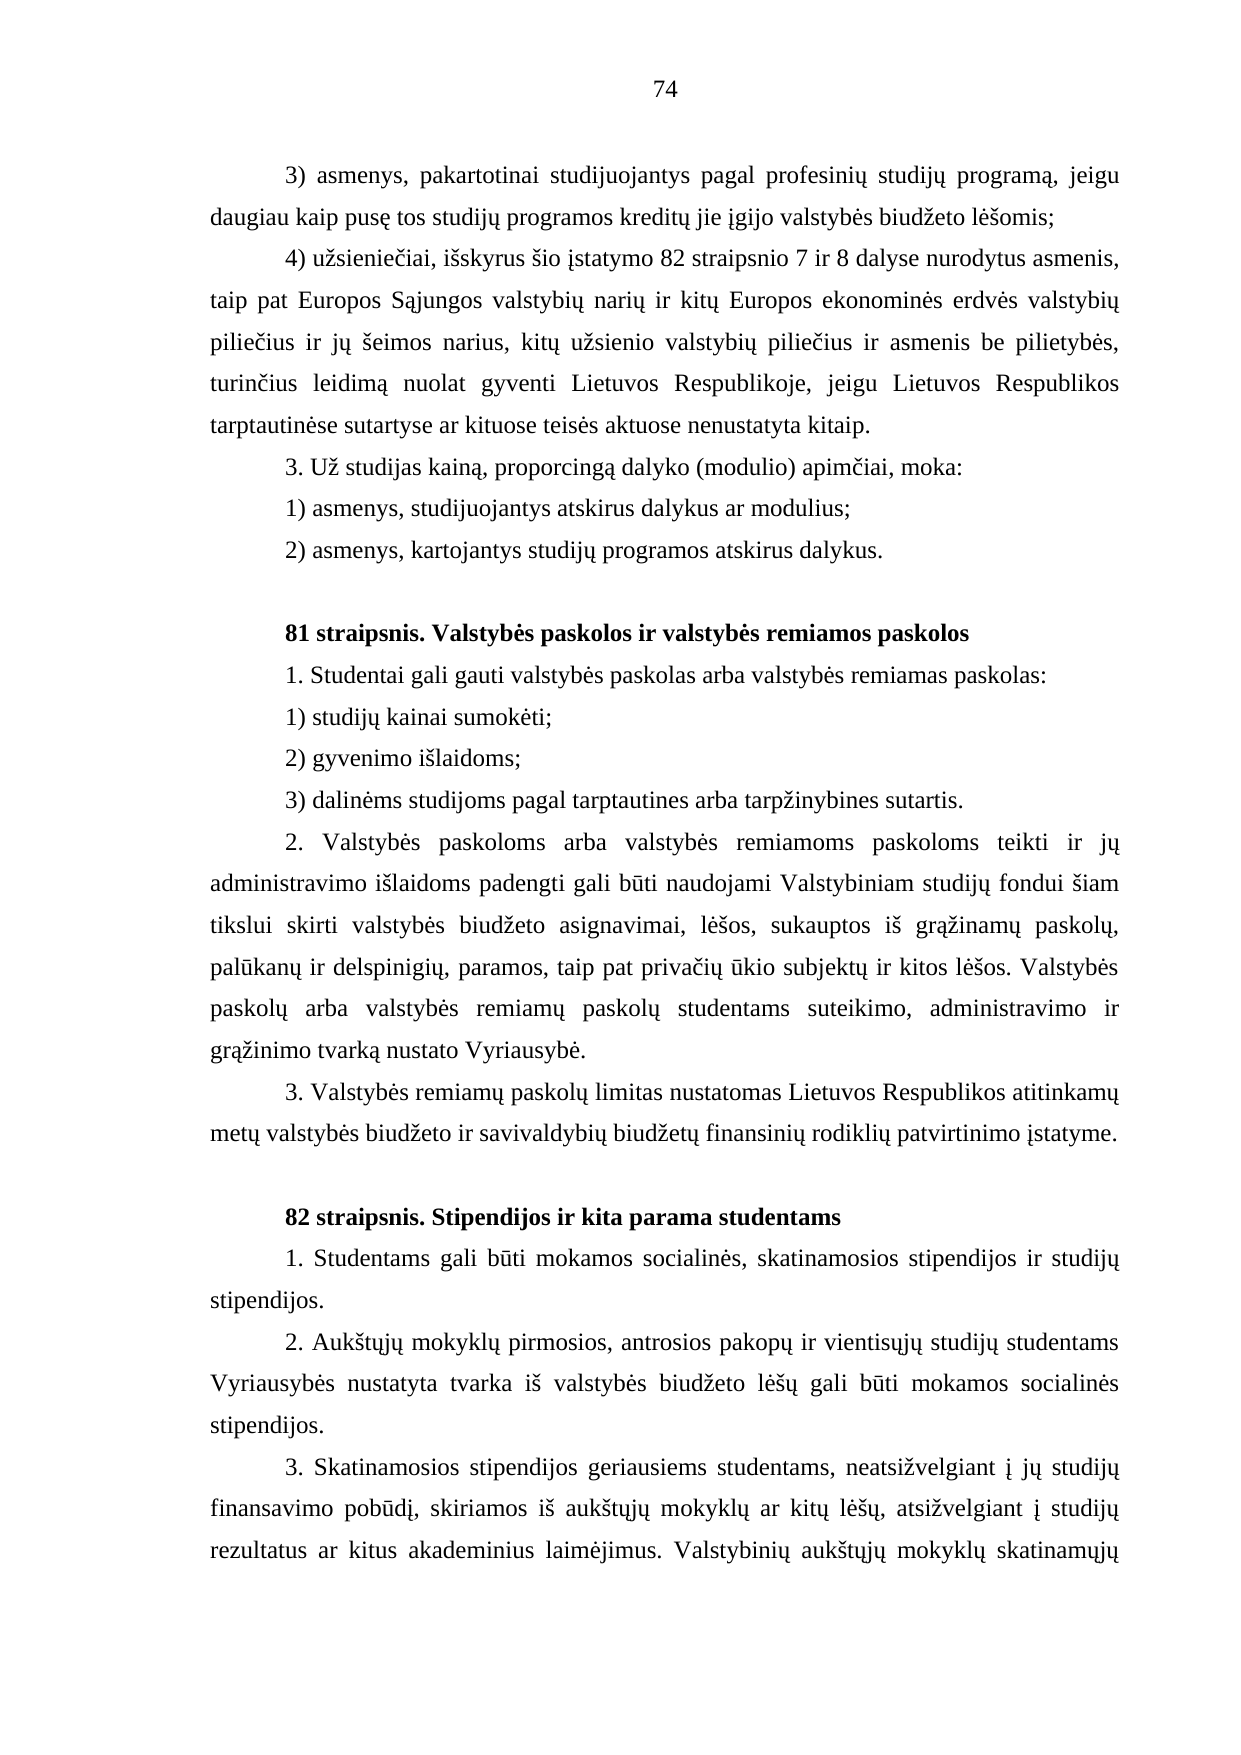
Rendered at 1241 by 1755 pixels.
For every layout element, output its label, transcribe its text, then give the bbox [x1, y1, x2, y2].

text 3. Valstybės remiamų paskolų limitas nustatomas Lietuvos Respublikos atitinkamų metų valstybės biudžeto ir savivaldybių biudžetų finansinių rodiklių patvirtinimo įstatyme. [210, 1067, 1120, 1150]
text 2) gyvenimo išlaidoms; [210, 733, 1120, 775]
text 1) studijų kainai sumokėti; [210, 692, 1120, 733]
text 3) dalinėms studijoms pagal tarptautines arba tarpžinybines sutartis. [210, 775, 1120, 817]
text 81 straipsnis. Valstybės paskolos ir valstybės remiamos paskolos [210, 608, 1120, 650]
text 3. Skatinamosios stipendijos geriausiems studentams, neatsižvelgiant į jų studijų finansavimo pobūdį, skiriamos iš aukštųjų mokyklų ar kitų lėšų, atsižvelgiant į studijų rezultatus ar kitus akademinius laimėjimus. Valstybinių aukštųjų mokyklų skatinamųjų [210, 1442, 1120, 1567]
text 4) užsieniečiai, išskyrus šio įstatymo 82 straipsnio 7 ir 8 dalyse nurodytus asmenis, taip pat Europos Sąjungos valstybių narių ir kitų Europos ekonominės erdvės valstybių piliečius ir jų šeimos narius, kitų užsienio valstybių piliečius ir asmenis be pilietybės, turinčius leidimą nuolat gyventi Lietuvos Respublikoje, jeigu Lietuvos Respublikos tarptautinėse sutartyse ar kituose teisės aktuose nenustatyta kitaip. [210, 233, 1120, 442]
text 1. Studentai gali gauti valstybės paskolas arba valstybės remiamas paskolas: [210, 650, 1120, 692]
text 2. Aukštųjų mokyklų pirmosios, antrosios pakopų ir vientisųjų studijų studentams Vyriausybės nustatyta tvarka iš valstybės biudžeto lėšų gali būti mokamos socialinės stipendijos. [210, 1317, 1120, 1442]
text 3. Už studijas kainą, proporcingą dalyko (modulio) apimčiai, moka: [210, 442, 1120, 483]
text 1. Studentams gali būti mokamos socialinės, skatinamosios stipendijos ir studijų stipendijos. [210, 1233, 1120, 1317]
text 2) asmenys, kartojantys studijų programos atskirus dalykus. [210, 525, 1120, 567]
text 82 straipsnis. Stipendijos ir kita parama studentams [210, 1192, 1120, 1233]
text 3) asmenys, pakartotinai studijuojantys pagal profesinių studijų programą, jeigu daugiau kaip pusę tos studijų programos kreditų jie įgijo valstybės biudžeto lėšomis; [210, 150, 1120, 233]
text 1) asmenys, studijuojantys atskirus dalykus ar modulius; [210, 483, 1120, 525]
text 2. Valstybės paskoloms arba valstybės remiamoms paskoloms teikti ir jų administravimo išlaidoms padengti gali būti naudojami Valstybiniam studijų fondui šiam tikslui skirti valstybės biudžeto asignavimai, lėšos, sukauptos iš grąžinamų paskolų, palūkanų ir delspinigių, paramos, taip pat privačių ūkio subjektų ir kitos lėšos. Valstybės paskolų arba valstybės remiamų paskolų studentams suteikimo, administravimo ir grąžinimo tvarką nustato Vyriausybė. [210, 817, 1120, 1067]
